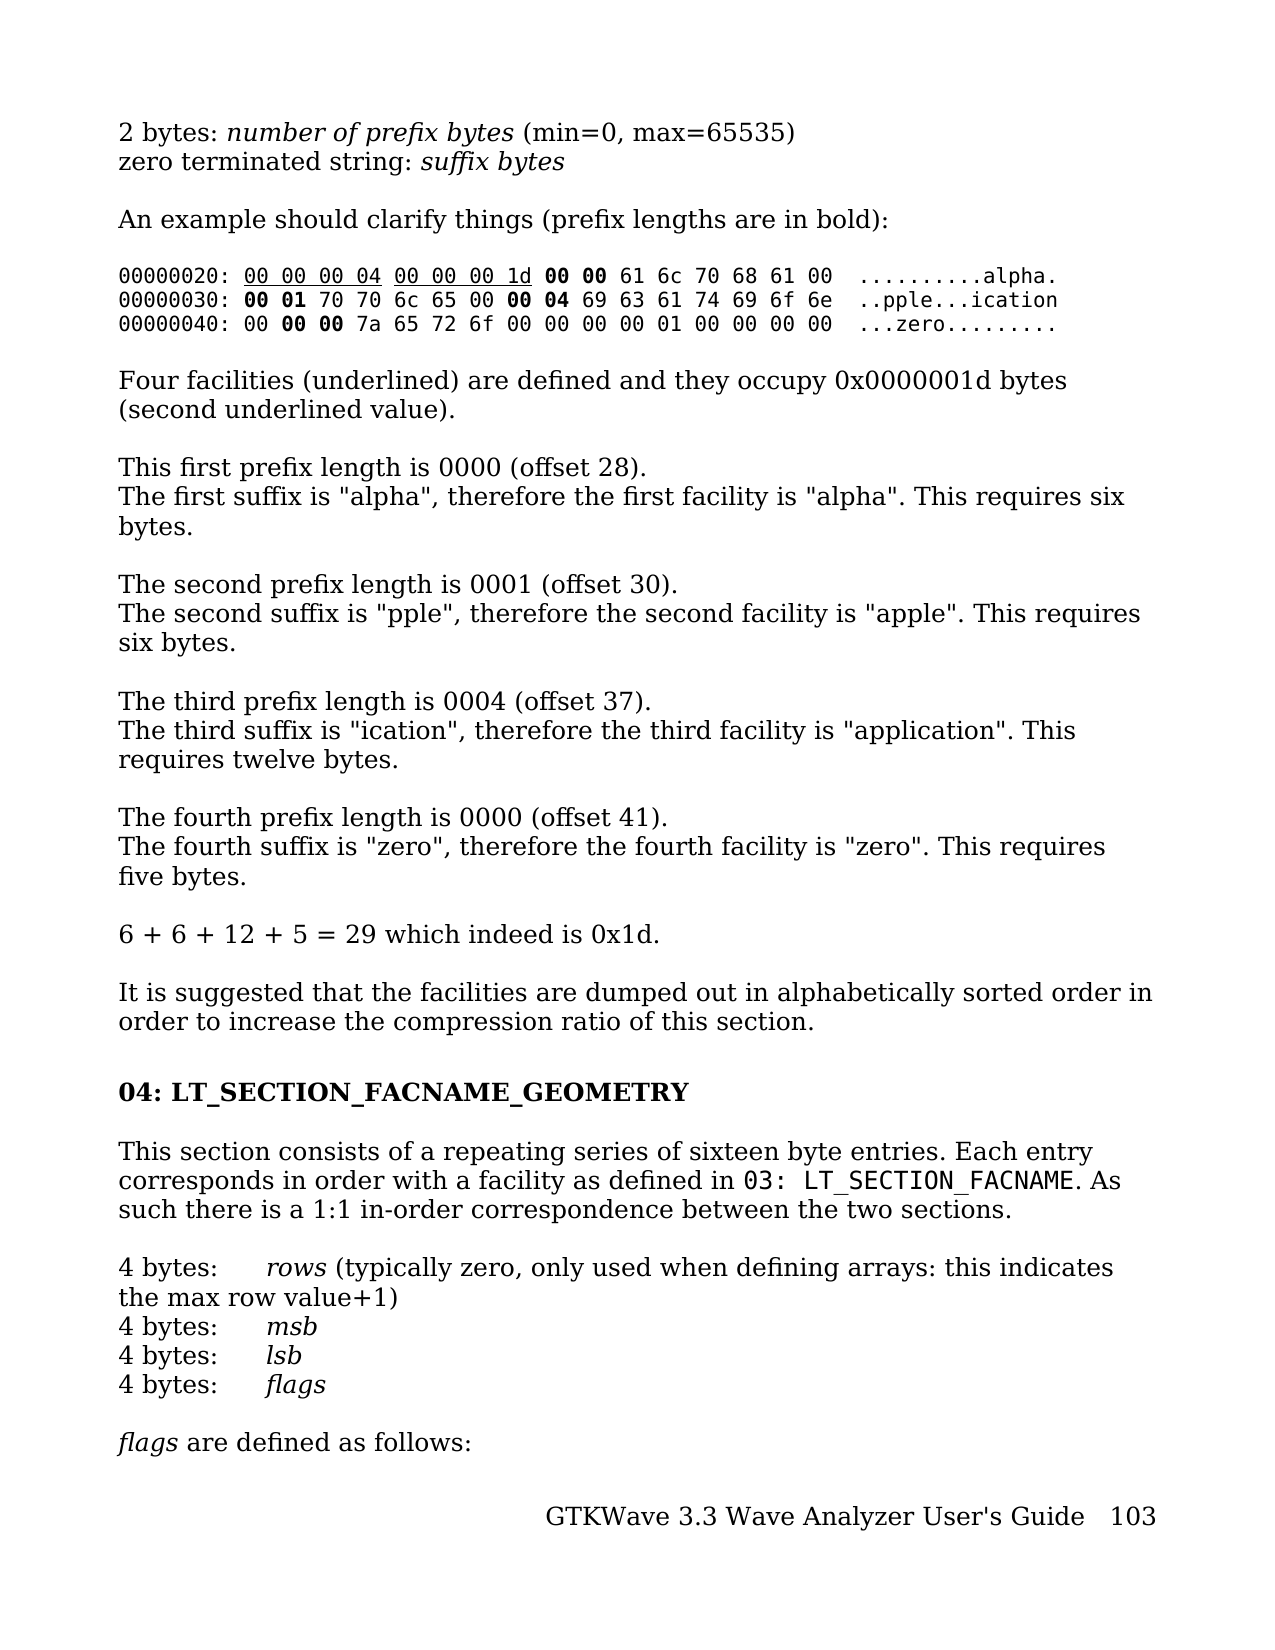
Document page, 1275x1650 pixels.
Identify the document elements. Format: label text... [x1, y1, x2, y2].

text 04: LT_SECTION_FACNAME_GEOMETRY This section consists of a repeating series of sixteen byte entries. Each entry corresponds in order with a facility as defined in 03: LT_SECTION_FACNAME. As such there is a 1:1 in-order correspondence between the two sections. 4 bytes: rows (typically zero, only used when defining arrays: this indicates the max row value+1) 4 bytes: msb 4 bytes: lsb 4 bytes: flags flags are defined as follows: [118, 1078, 1157, 1458]
text 2 bytes: number of prefix bytes (min=0, max=65535) zero terminated string: suffix bytes An example should clarify things (prefix lengths are in bold): 00000020: 00 00 00 04 00 00 00 1d 00 00 61 6c 70 68 61 00 ..........alpha. 00000030: 00 01 70 70 6c 65 00 00 04 69 63 61 74 69 6f 6e ..pple...ication 00000040: 00 00 00 7a 65 72 6f 00 00 00 00 01 00 00 00 00 ...zero......... Four facilities (underlined) are defined and they occupy 0x0000001d bytes (second underlined value). This first prefix length is 0000 (offset 28). The first suffix is "alpha", therefore the first facility is "alpha". This requires six bytes. The second prefix length is 0001 (offset 30). The second suffix is "pple", therefore the second facility is "apple". This requires six bytes. The third prefix length is 0004 (offset 37). The third suffix is "ication", therefore the third facility is "application". This requires twelve bytes. The fourth prefix length is 0000 (offset 41). The fourth suffix is "zero", therefore the fourth facility is "zero". This requires five bytes. 6 + 6 + 12 + 5 = 29 which indeed is 0x1d. It is suggested that the facilities are dumped out in alphabetically sorted order in order to increase the compression ratio of this section. [118, 118, 1157, 1037]
